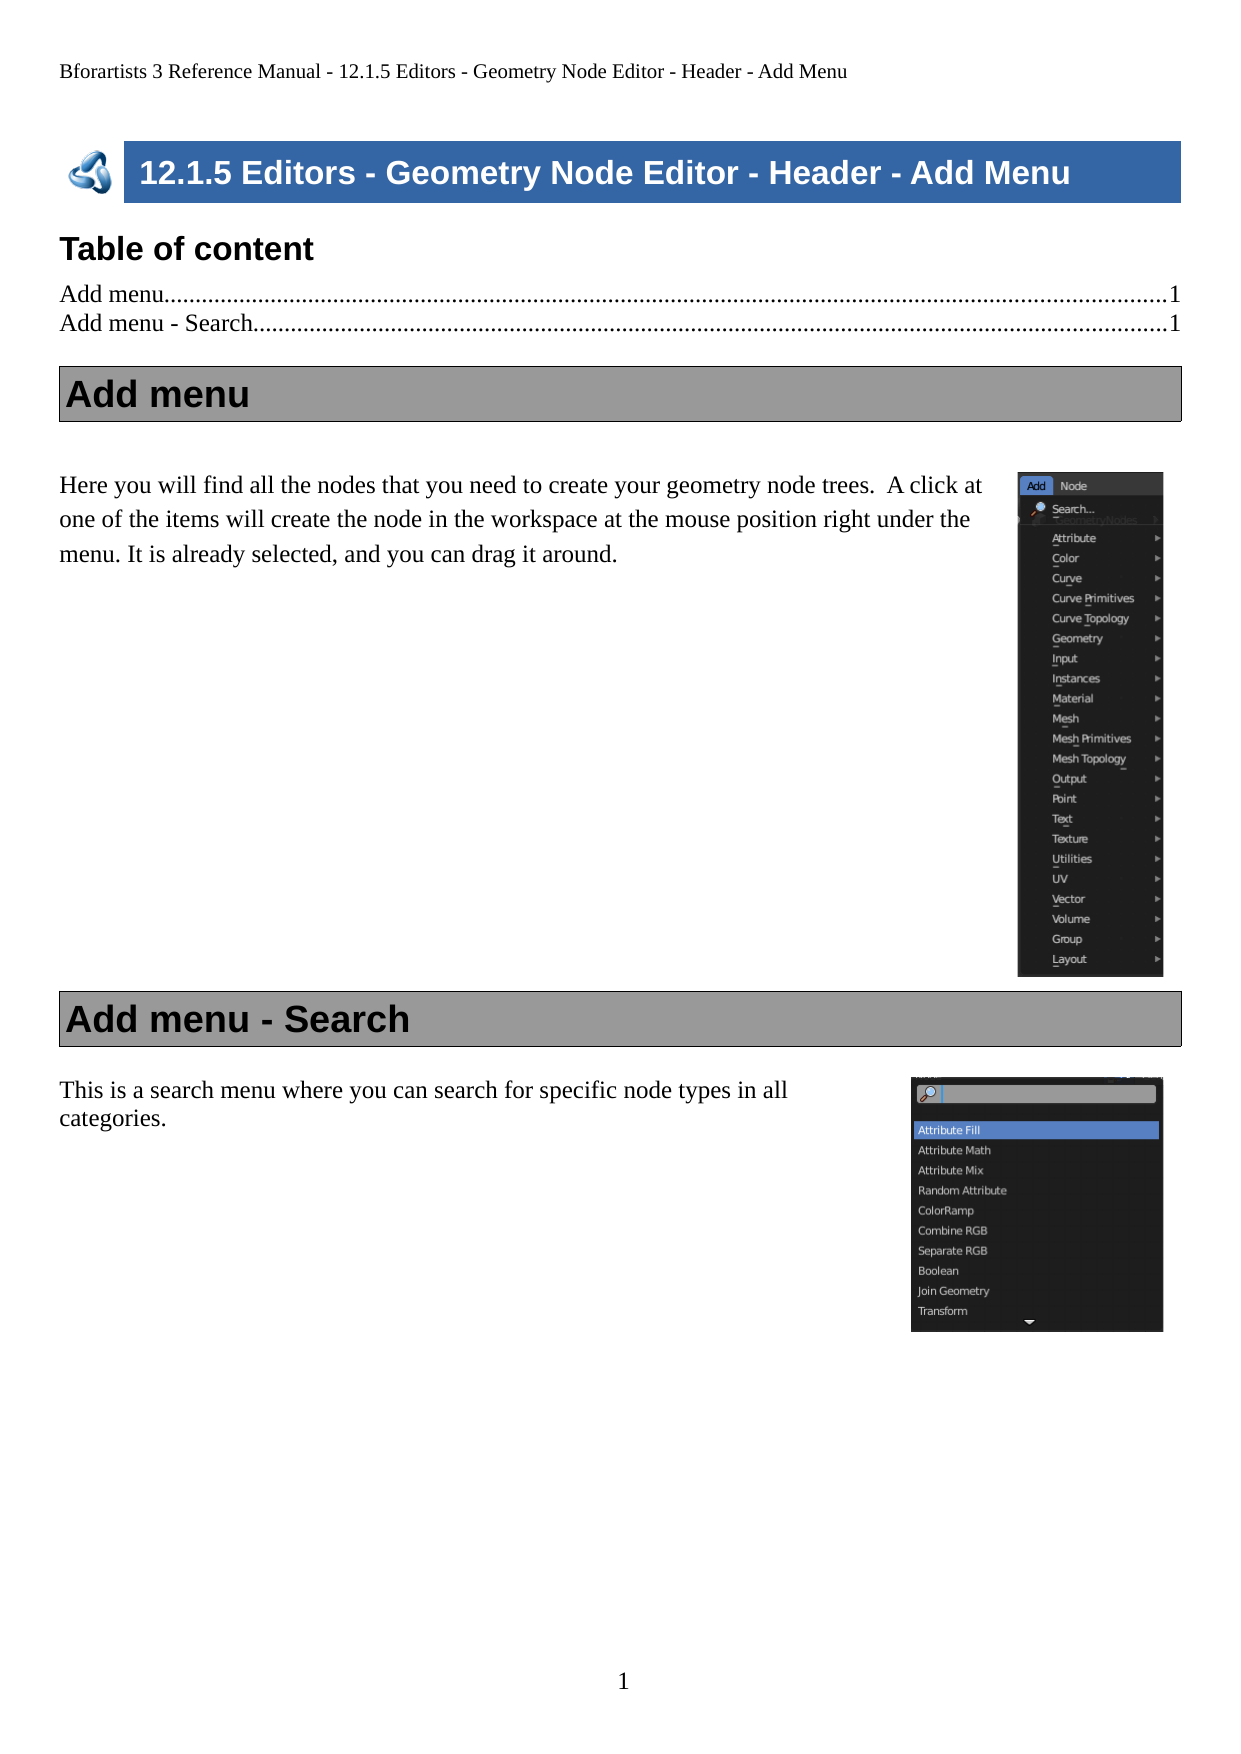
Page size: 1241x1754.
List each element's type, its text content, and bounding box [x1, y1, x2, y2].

picture [911, 1077, 1164, 1332]
text Add menu - Search 1 [59, 308, 1181, 337]
subtitle Table of content [59, 228, 1181, 267]
picture [1017, 472, 1164, 977]
text This is a search menu where you can search for specific node types in all categories. [59, 1075, 1181, 1132]
table_header Add menu - Search [60, 992, 1181, 1046]
picture [65, 147, 114, 197]
table_header 12.1.5 Editors - Geometry Node Editor - Header - Add Menu [124, 141, 1181, 203]
text Add menu 1 [59, 279, 1181, 308]
text Here you will find all the nodes that you need to create your geometry node trees. A click at one of the items will create the node in the workspace at the mouse position right under the menu. It is already selected, and you can drag it around. [59, 470, 1181, 568]
table_header Add menu [60, 367, 1181, 421]
table_header [59, 141, 124, 203]
